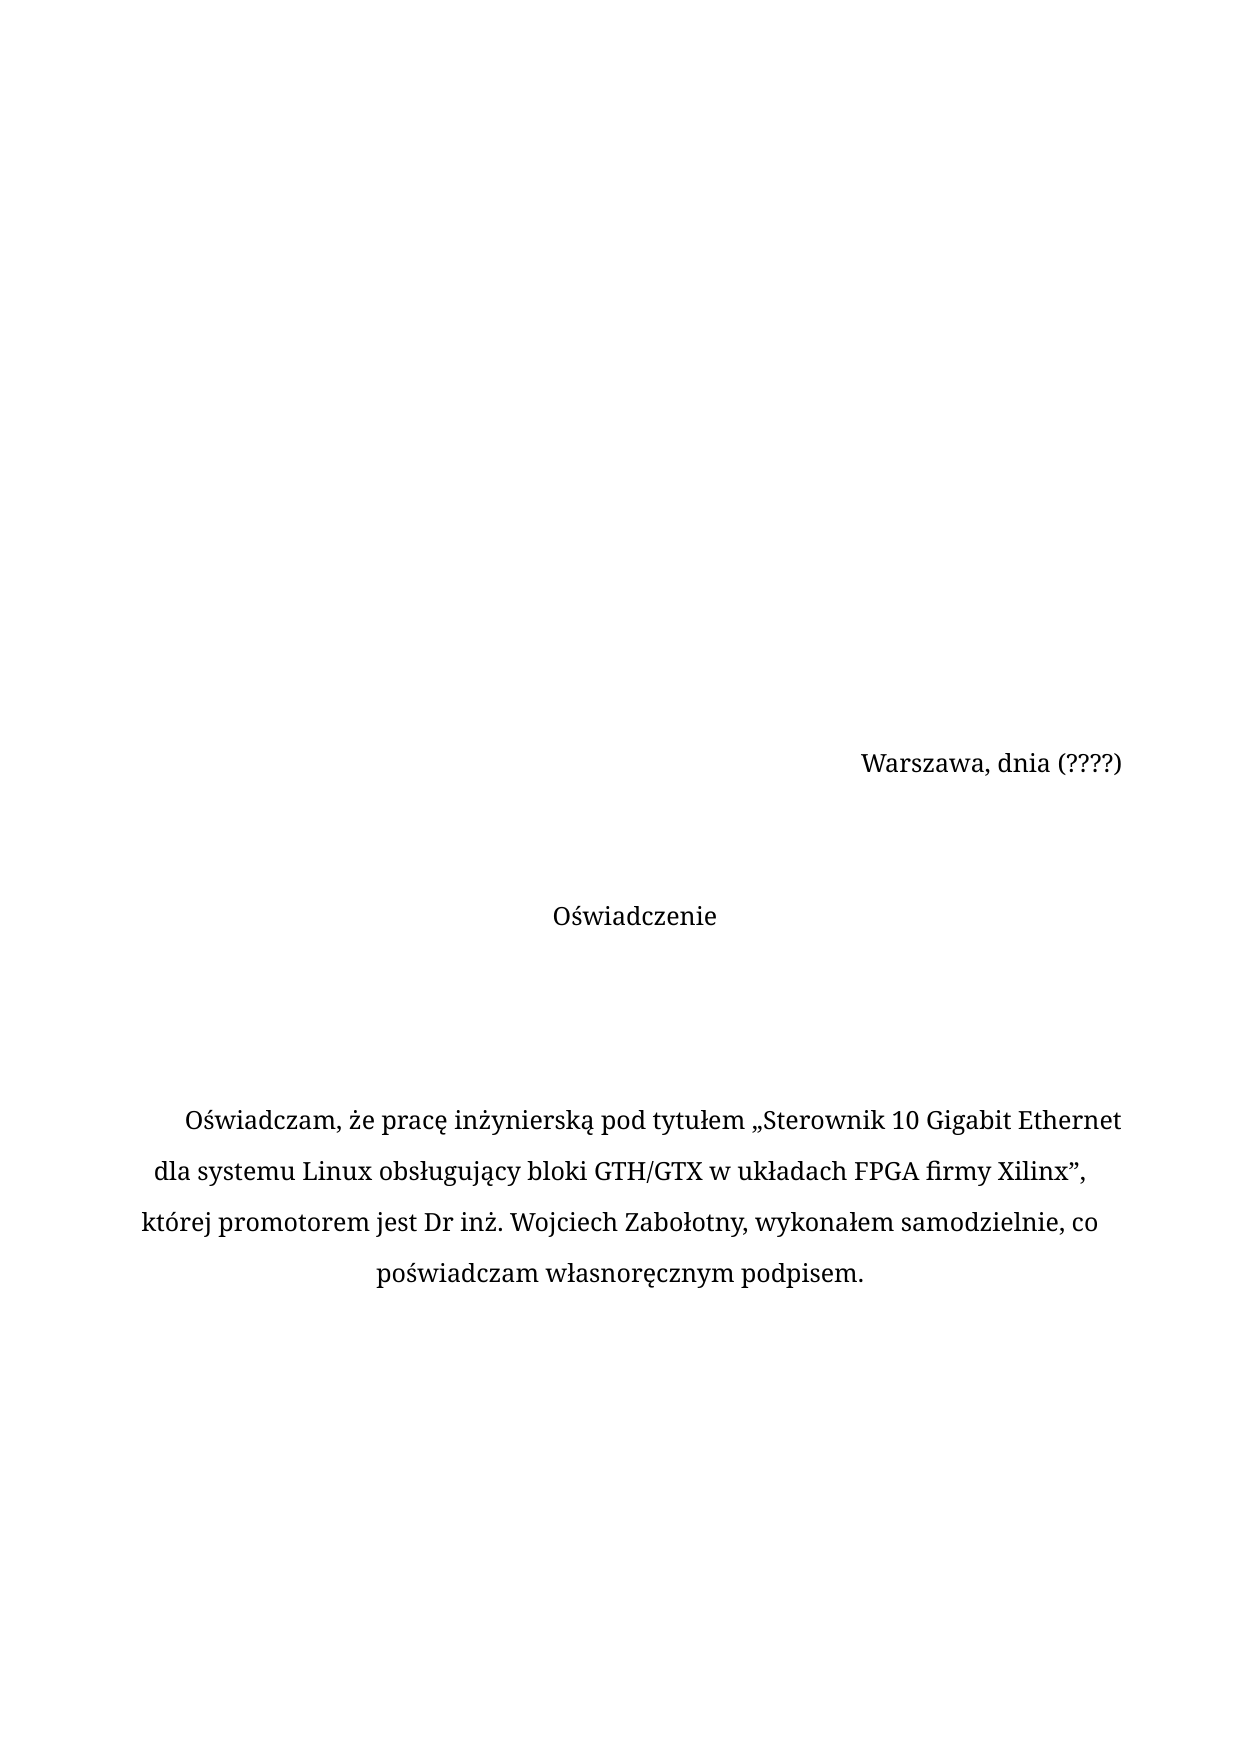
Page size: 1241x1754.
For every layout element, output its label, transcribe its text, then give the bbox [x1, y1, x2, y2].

text Oświadczam, że pracę inżynierską pod tytułem „Sterownik 10 Gigabit Ethernet dla systemu Linux obsługujący bloki GTH/GTX w układach FPGA firmy Xilinx”, której promotorem jest Dr inż. Wojciech Zabołotny, wykonałem samodzielnie, co poświadczam własnoręcznym podpisem. [118, 1102, 1122, 1290]
text Warszawa, dnia (????) [118, 745, 1122, 779]
text Oświadczenie [118, 898, 1122, 932]
